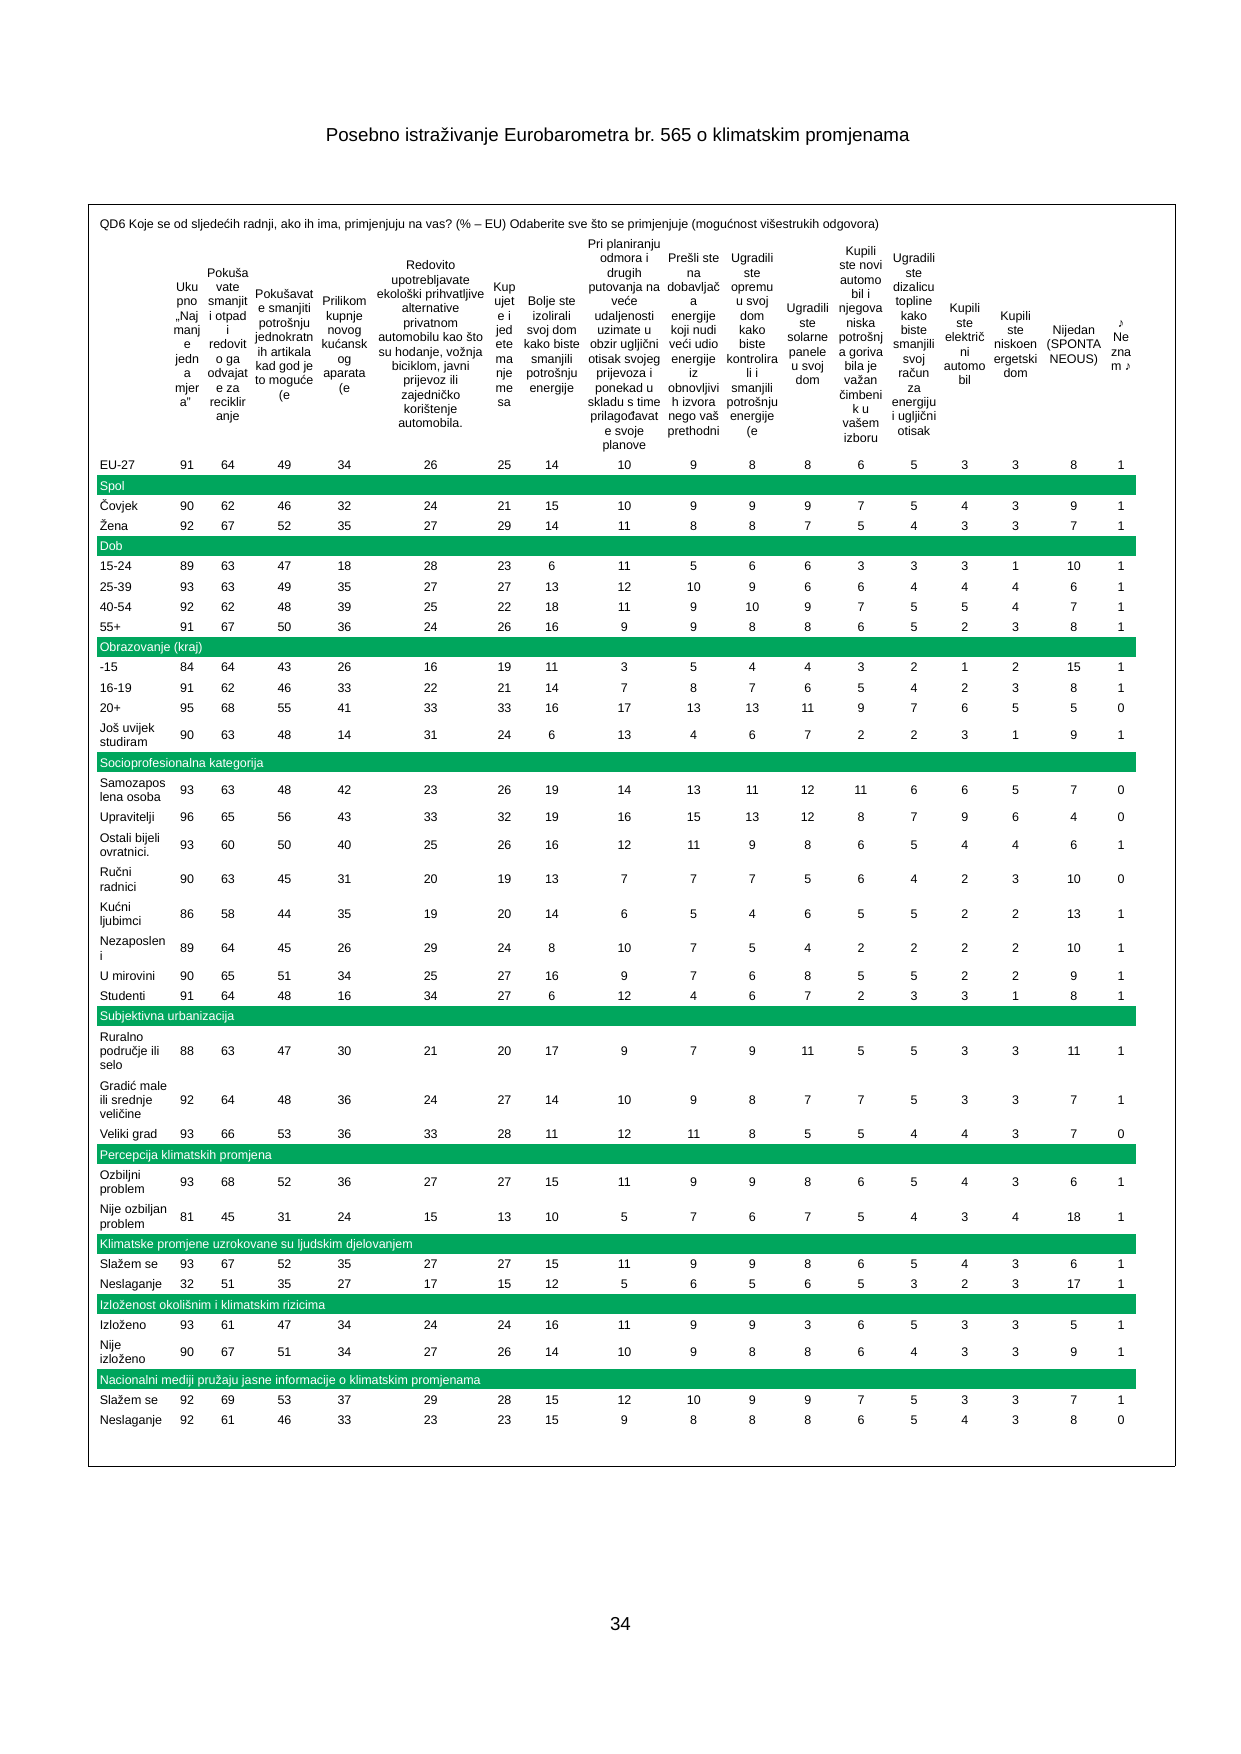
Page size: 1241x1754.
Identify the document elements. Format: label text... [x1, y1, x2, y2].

table_cell 1 [1106, 966, 1136, 986]
table_cell 2 [940, 862, 989, 896]
table_cell 5 [887, 1165, 940, 1199]
table_cell 9 [723, 495, 781, 516]
table_cell 14 [519, 1075, 584, 1124]
table_cell 4 [723, 896, 781, 931]
table_cell 1 [1106, 1335, 1136, 1369]
table_cell 49 [251, 576, 317, 596]
table_cell 34 [371, 986, 489, 1006]
table_cell 3 [989, 1335, 1042, 1369]
table_cell Neslaganje [97, 1410, 170, 1430]
table_cell 4 [664, 718, 723, 752]
table_cell 6 [1042, 576, 1106, 596]
table_cell 16 [519, 617, 584, 637]
table_cell 3 [989, 677, 1042, 697]
table_cell 91 [170, 617, 204, 637]
table_cell 93 [170, 576, 204, 596]
table_cell 7 [887, 807, 940, 827]
table_cell 0 [1106, 773, 1136, 807]
table_cell 8 [723, 455, 781, 475]
table_cell Studenti [97, 986, 170, 1006]
table_cell Ruralno područje ili selo [97, 1026, 170, 1075]
table_cell 6 [1042, 1165, 1106, 1199]
table_cell 8 [1042, 677, 1106, 697]
table_cell 18 [519, 596, 584, 617]
table_cell 6 [723, 1199, 781, 1234]
table_cell 91 [170, 986, 204, 1006]
table_cell 2 [887, 657, 940, 677]
table_cell 8 [723, 1124, 781, 1144]
table_cell 48 [251, 718, 317, 752]
table_cell 3 [989, 1390, 1042, 1410]
table_cell 11 [1042, 1026, 1106, 1075]
table_cell Nijedan (SPONTANEOUS) [1042, 234, 1106, 455]
table_cell 4 [940, 1124, 989, 1144]
table_cell 16 [519, 698, 584, 718]
table_cell 13 [664, 698, 723, 718]
table_cell 21 [489, 495, 519, 516]
table_cell 9 [723, 1254, 781, 1274]
table_cell 5 [887, 1390, 940, 1410]
table_cell 8 [781, 1165, 834, 1199]
table_cell Redovito upotrebljavate ekološki prihvatljive alternative privatnom automobilu kao što su hodanje, vožnja biciklom, javni prijevoz ili zajedničko korištenje automobila. [371, 234, 489, 455]
table_cell 25 [489, 455, 519, 475]
table_cell 28 [489, 1124, 519, 1144]
table_cell 55+ [97, 617, 170, 637]
table_cell 3 [989, 1075, 1042, 1124]
table_cell 93 [170, 827, 204, 862]
table_cell 3 [989, 1165, 1042, 1199]
table_cell 29 [371, 931, 489, 966]
table_cell 8 [664, 677, 723, 697]
table_cell 93 [170, 773, 204, 807]
table_cell 2 [989, 657, 1042, 677]
table_cell 49 [251, 455, 317, 475]
table_cell 90 [170, 1335, 204, 1369]
table_cell 3 [989, 455, 1042, 475]
table_cell 9 [664, 617, 723, 637]
table_cell 3 [989, 495, 1042, 516]
table_cell 6 [519, 986, 584, 1006]
table_cell 50 [251, 617, 317, 637]
table_cell 1 [989, 556, 1042, 576]
table_cell 7 [781, 1199, 834, 1234]
table_cell Upravitelji [97, 807, 170, 827]
table_cell 7 [1042, 1124, 1106, 1144]
table_cell 8 [723, 516, 781, 536]
table_cell 5 [723, 1274, 781, 1294]
table_cell 13 [489, 1199, 519, 1234]
table_cell 6 [781, 576, 834, 596]
table_cell 35 [317, 576, 371, 596]
table_cell 33 [317, 1410, 371, 1430]
table_cell 86 [170, 896, 204, 931]
table_cell 27 [371, 1254, 489, 1274]
table_cell 17 [585, 698, 664, 718]
table_cell 61 [204, 1410, 251, 1430]
table_cell 21 [371, 1026, 489, 1075]
table_cell 27 [489, 576, 519, 596]
table_cell 16 [519, 827, 584, 862]
table_cell Neslaganje [97, 1274, 170, 1294]
table_cell 92 [170, 1075, 204, 1124]
table_cell 10 [519, 1199, 584, 1234]
table_cell 88 [170, 1026, 204, 1075]
table_cell 4 [664, 986, 723, 1006]
table_cell 63 [204, 773, 251, 807]
table_cell Slažem se [97, 1390, 170, 1410]
table_cell 8 [723, 1410, 781, 1430]
table_cell 24 [371, 1315, 489, 1335]
table_cell 5 [664, 896, 723, 931]
table_cell 1 [1106, 556, 1136, 576]
table_cell 11 [781, 698, 834, 718]
table_cell 7 [887, 698, 940, 718]
table_cell 6 [834, 617, 887, 637]
table_cell 33 [489, 698, 519, 718]
table_cell 9 [1042, 1335, 1106, 1369]
table_cell 10 [1042, 931, 1106, 966]
table_cell 14 [519, 516, 584, 536]
table_cell Ugradili ste opremu u svoj dom kako biste kontrolirali i smanjili potrošnju energije (e [723, 234, 781, 455]
table_cell 3 [940, 986, 989, 1006]
table_cell 3 [834, 556, 887, 576]
table_cell U mirovini [97, 966, 170, 986]
table_cell 12 [585, 1124, 664, 1144]
table_cell Ručni radnici [97, 862, 170, 896]
table_cell 3 [940, 556, 989, 576]
table_cell 7 [664, 1199, 723, 1234]
table_cell 4 [1042, 807, 1106, 827]
table_cell 5 [1042, 698, 1106, 718]
table_cell 51 [204, 1274, 251, 1294]
table_cell 4 [989, 827, 1042, 862]
table_cell 7 [664, 1026, 723, 1075]
table_cell 12 [781, 773, 834, 807]
table_cell 5 [834, 966, 887, 986]
table_cell 1 [1106, 657, 1136, 677]
table_cell 6 [781, 896, 834, 931]
table_cell 45 [251, 931, 317, 966]
table_cell Nije ozbiljan problem [97, 1199, 170, 1234]
table_cell 0 [1106, 698, 1136, 718]
table_cell Nacionalni mediji pružaju jasne informacije o klimatskim promjenama [97, 1369, 1136, 1389]
table_cell 14 [585, 773, 664, 807]
table_cell Ostali bijeli ovratnici. [97, 827, 170, 862]
table_cell 8 [781, 1335, 834, 1369]
table_cell 1 [1106, 516, 1136, 536]
table_cell 15 [519, 1390, 584, 1410]
table_cell 52 [251, 1165, 317, 1199]
table_cell 27 [371, 516, 489, 536]
table_cell 11 [781, 1026, 834, 1075]
table_cell 18 [1042, 1199, 1106, 1234]
table_cell 4 [940, 1254, 989, 1274]
table_cell 10 [664, 1390, 723, 1410]
table_cell Klimatske promjene uzrokovane su ljudskim djelovanjem [97, 1234, 1136, 1254]
table_cell 8 [1042, 986, 1106, 1006]
table_cell 12 [519, 1274, 584, 1294]
table_cell 27 [489, 1254, 519, 1274]
table_cell 4 [989, 1199, 1042, 1234]
table_cell 46 [251, 1410, 317, 1430]
table_cell 62 [204, 495, 251, 516]
table_cell 9 [834, 698, 887, 718]
table_cell 11 [585, 1254, 664, 1274]
table_cell 5 [781, 1124, 834, 1144]
table_cell 40 [317, 827, 371, 862]
table_cell 1 [1106, 596, 1136, 617]
table_cell 89 [170, 931, 204, 966]
table_cell ♪ Ne znam ♪ [1106, 234, 1136, 455]
table_cell 10 [664, 576, 723, 596]
table_cell 96 [170, 807, 204, 827]
table_cell 92 [170, 516, 204, 536]
table_cell 5 [887, 827, 940, 862]
table_cell 4 [989, 596, 1042, 617]
table_cell 5 [887, 617, 940, 637]
table_cell 34 [317, 966, 371, 986]
table_cell 3 [989, 1274, 1042, 1294]
table_cell 2 [940, 931, 989, 966]
table_cell 24 [371, 495, 489, 516]
table_cell 6 [940, 698, 989, 718]
table_cell 5 [834, 1124, 887, 1144]
table_cell 22 [371, 677, 489, 697]
table_cell 3 [834, 657, 887, 677]
table_cell Kupili ste niskoenergetski dom [989, 234, 1042, 455]
table_cell 27 [371, 576, 489, 596]
table_cell 7 [834, 1390, 887, 1410]
table_cell 3 [887, 556, 940, 576]
table_cell 62 [204, 596, 251, 617]
table_cell Nije izloženo [97, 1335, 170, 1369]
table_cell 6 [1042, 1254, 1106, 1274]
table_cell 6 [834, 862, 887, 896]
table_cell 6 [834, 1165, 887, 1199]
table_cell 93 [170, 1124, 204, 1144]
table_cell 11 [664, 827, 723, 862]
table_cell 4 [940, 827, 989, 862]
table_cell 5 [887, 1075, 940, 1124]
table_cell 4 [940, 1410, 989, 1430]
table_cell 5 [834, 896, 887, 931]
table_cell 12 [585, 827, 664, 862]
table_cell 45 [204, 1199, 251, 1234]
table_cell 8 [834, 807, 887, 827]
table_cell 42 [317, 773, 371, 807]
table_cell 32 [170, 1274, 204, 1294]
table_cell 7 [1042, 516, 1106, 536]
table_cell 6 [834, 1335, 887, 1369]
table_cell 48 [251, 1075, 317, 1124]
table_cell 5 [887, 495, 940, 516]
table_cell 2 [940, 966, 989, 986]
table_cell [97, 234, 170, 455]
table_cell 63 [204, 718, 251, 752]
table_cell 7 [1042, 773, 1106, 807]
table_cell 11 [585, 516, 664, 536]
table_cell 21 [489, 677, 519, 697]
table_cell 89 [170, 556, 204, 576]
table_cell 5 [887, 455, 940, 475]
table_cell 24 [489, 931, 519, 966]
table_cell 5 [1042, 1315, 1106, 1335]
table_cell 92 [170, 1390, 204, 1410]
table_cell Još uvijek studiram [97, 718, 170, 752]
table_cell 9 [664, 455, 723, 475]
table_cell 9 [664, 596, 723, 617]
table_cell EU-27 [97, 455, 170, 475]
table_cell 10 [585, 495, 664, 516]
table_cell 2 [940, 617, 989, 637]
table_cell Veliki grad [97, 1124, 170, 1144]
table_cell 29 [371, 1390, 489, 1410]
table_cell 45 [251, 862, 317, 896]
table_cell 66 [204, 1124, 251, 1144]
table_cell 0 [1106, 807, 1136, 827]
table_cell 11 [585, 1315, 664, 1335]
table_cell 5 [887, 596, 940, 617]
table_cell 1 [940, 657, 989, 677]
table_cell Dob [97, 536, 1136, 556]
table_cell 47 [251, 1026, 317, 1075]
table_cell 6 [781, 556, 834, 576]
table_cell 11 [585, 556, 664, 576]
table_cell 8 [781, 1410, 834, 1430]
table_cell 67 [204, 1335, 251, 1369]
table_cell 10 [723, 596, 781, 617]
table_cell 4 [723, 657, 781, 677]
table_cell 26 [489, 1335, 519, 1369]
table_cell 65 [204, 807, 251, 827]
table_cell 8 [664, 516, 723, 536]
table_cell Ozbiljni problem [97, 1165, 170, 1199]
table_cell 7 [834, 596, 887, 617]
table_cell 3 [989, 516, 1042, 536]
table_cell 11 [585, 596, 664, 617]
table_cell 90 [170, 966, 204, 986]
table_cell 10 [585, 455, 664, 475]
table_cell 7 [781, 718, 834, 752]
table_cell 37 [317, 1390, 371, 1410]
table_cell 9 [664, 1315, 723, 1335]
table_cell 23 [371, 773, 489, 807]
table_cell 1 [1106, 617, 1136, 637]
table_cell 28 [489, 1390, 519, 1410]
table_cell 13 [723, 807, 781, 827]
table_cell 8 [723, 1335, 781, 1369]
table_cell 2 [940, 896, 989, 931]
table_cell 23 [371, 1410, 489, 1430]
table_cell Izloženost okolišnim i klimatskim rizicima [97, 1294, 1136, 1314]
table_cell 4 [781, 931, 834, 966]
table_cell 22 [489, 596, 519, 617]
table_cell 3 [585, 657, 664, 677]
table_cell 8 [781, 455, 834, 475]
table_cell Ugradili ste solarne panele u svoj dom [781, 234, 834, 455]
table_cell 9 [664, 1254, 723, 1274]
table_cell 63 [204, 1026, 251, 1075]
table_cell 12 [585, 576, 664, 596]
table_cell 27 [489, 966, 519, 986]
table_cell 24 [317, 1199, 371, 1234]
table_cell 31 [251, 1199, 317, 1234]
table_cell 43 [317, 807, 371, 827]
table_cell 0 [1106, 862, 1136, 896]
table_cell 14 [519, 896, 584, 931]
table_cell 15 [664, 807, 723, 827]
table_cell 32 [317, 495, 371, 516]
table_cell 6 [723, 718, 781, 752]
table_cell 92 [170, 596, 204, 617]
table_cell 9 [664, 1075, 723, 1124]
table_cell 91 [170, 455, 204, 475]
table_cell 8 [723, 1075, 781, 1124]
table_cell 64 [204, 657, 251, 677]
table_cell 7 [723, 862, 781, 896]
table_cell 33 [371, 698, 489, 718]
table_cell 93 [170, 1315, 204, 1335]
table_cell 12 [781, 807, 834, 827]
table_cell 3 [940, 516, 989, 536]
table_cell 2 [887, 718, 940, 752]
table_cell 35 [317, 1254, 371, 1274]
table_cell 1 [1106, 1075, 1136, 1124]
table_cell 9 [585, 1410, 664, 1430]
table_cell 9 [723, 1315, 781, 1335]
table_cell 6 [989, 807, 1042, 827]
table_cell 4 [887, 677, 940, 697]
table_cell 3 [989, 1026, 1042, 1075]
table_cell Subjektivna urbanizacija [97, 1006, 1136, 1026]
table_cell 0 [1106, 1124, 1136, 1144]
table_cell 53 [251, 1390, 317, 1410]
table_cell 36 [317, 1165, 371, 1199]
table_cell 14 [519, 455, 584, 475]
table_cell 28 [371, 556, 489, 576]
table_cell Pokušavate smanjiti potrošnju jednokratnih artikala kad god je to moguće (e [251, 234, 317, 455]
table_cell 6 [723, 986, 781, 1006]
table_cell Pri planiranju odmora i drugih putovanja na veće udaljenosti uzimate u obzir ugljični otisak svojeg prijevoza i ponekad u skladu s time prilagođavate svoje planove [585, 234, 664, 455]
table_cell 7 [781, 986, 834, 1006]
table_cell 16 [317, 986, 371, 1006]
table_cell 26 [489, 773, 519, 807]
table_cell 4 [887, 1124, 940, 1144]
table_cell 6 [519, 556, 584, 576]
table_cell 3 [940, 1199, 989, 1234]
table_cell 9 [585, 966, 664, 986]
table_cell 50 [251, 827, 317, 862]
table_cell 1 [1106, 1254, 1136, 1274]
table_cell 7 [1042, 596, 1106, 617]
table_cell 13 [723, 698, 781, 718]
table_cell 9 [723, 576, 781, 596]
table_cell 2 [940, 677, 989, 697]
table_cell 65 [204, 966, 251, 986]
table_cell 0 [1106, 1410, 1136, 1430]
table_cell 3 [989, 617, 1042, 637]
table_cell 67 [204, 516, 251, 536]
table_cell 63 [204, 556, 251, 576]
table_cell 6 [781, 677, 834, 697]
table_cell 11 [585, 1165, 664, 1199]
table_cell 11 [834, 773, 887, 807]
table_cell 30 [317, 1026, 371, 1075]
table_cell 48 [251, 773, 317, 807]
table_cell 5 [664, 556, 723, 576]
table_cell 27 [371, 1335, 489, 1369]
table_cell 24 [489, 718, 519, 752]
table_cell 17 [371, 1274, 489, 1294]
table_cell 5 [887, 1315, 940, 1335]
table_cell 4 [989, 576, 1042, 596]
table_cell 8 [781, 827, 834, 862]
table_cell 9 [723, 1026, 781, 1075]
table_cell 92 [170, 1410, 204, 1430]
table_cell 15 [519, 1254, 584, 1274]
table_cell 5 [585, 1274, 664, 1294]
table_cell 5 [834, 1026, 887, 1075]
table_cell 7 [664, 862, 723, 896]
table_cell 67 [204, 617, 251, 637]
table_cell 4 [940, 576, 989, 596]
table_cell 9 [940, 807, 989, 827]
table_cell 16 [519, 966, 584, 986]
table_cell 9 [723, 1165, 781, 1199]
table_cell 1 [1106, 677, 1136, 697]
table_cell 17 [519, 1026, 584, 1075]
table_cell 48 [251, 596, 317, 617]
table_cell 31 [371, 718, 489, 752]
table_cell 4 [940, 495, 989, 516]
table_cell 8 [781, 1254, 834, 1274]
table_cell 19 [489, 862, 519, 896]
table_cell 64 [204, 931, 251, 966]
table_cell 48 [251, 986, 317, 1006]
table_cell Ukupno „Najmanje jedna mjera” [170, 234, 204, 455]
table_cell 23 [489, 1410, 519, 1430]
table_cell 33 [371, 807, 489, 827]
table_cell 6 [887, 773, 940, 807]
table_cell 25-39 [97, 576, 170, 596]
table_cell 6 [834, 1315, 887, 1335]
table_cell 3 [887, 1274, 940, 1294]
table_cell 25 [371, 827, 489, 862]
table_cell Nezaposleni [97, 931, 170, 966]
table_cell 64 [204, 1075, 251, 1124]
table_cell 3 [989, 1315, 1042, 1335]
table_cell Slažem se [97, 1254, 170, 1274]
table_cell 9 [723, 1390, 781, 1410]
table_cell 15 [371, 1199, 489, 1234]
table_cell 68 [204, 1165, 251, 1199]
table_cell 4 [887, 1335, 940, 1369]
table_cell 60 [204, 827, 251, 862]
table_cell 19 [371, 896, 489, 931]
table_cell 9 [585, 617, 664, 637]
table_cell 15-24 [97, 556, 170, 576]
table_cell 7 [723, 677, 781, 697]
table_cell Socioprofesionalna kategorija [97, 752, 1136, 772]
table_cell 1 [1106, 896, 1136, 931]
table_cell 17 [1042, 1274, 1106, 1294]
table_cell 3 [940, 1026, 989, 1075]
table_cell 6 [781, 1274, 834, 1294]
table_cell 31 [317, 862, 371, 896]
table_cell 26 [317, 657, 371, 677]
table_cell 10 [585, 1075, 664, 1124]
table_cell 47 [251, 1315, 317, 1335]
table_cell 9 [1042, 718, 1106, 752]
table_cell 8 [781, 617, 834, 637]
table_cell 11 [519, 1124, 584, 1144]
table_cell 6 [834, 1254, 887, 1274]
table_cell 3 [989, 1254, 1042, 1274]
table_cell 93 [170, 1165, 204, 1199]
table_cell 90 [170, 495, 204, 516]
table_cell 40-54 [97, 596, 170, 617]
table_cell 19 [519, 773, 584, 807]
table_cell 9 [585, 1026, 664, 1075]
table_cell 27 [489, 986, 519, 1006]
table_cell 5 [887, 896, 940, 931]
table_cell 6 [723, 966, 781, 986]
table_cell 26 [489, 617, 519, 637]
table_cell 36 [317, 1075, 371, 1124]
table_cell 47 [251, 556, 317, 576]
table_cell 24 [371, 1075, 489, 1124]
table_cell 6 [834, 827, 887, 862]
table_cell 33 [317, 677, 371, 697]
table_cell 7 [1042, 1390, 1106, 1410]
table_cell 5 [887, 1410, 940, 1430]
table_cell 5 [887, 1254, 940, 1274]
table_cell 13 [585, 718, 664, 752]
table_cell 5 [585, 1199, 664, 1234]
table_cell 11 [723, 773, 781, 807]
table_cell 5 [834, 516, 887, 536]
table_cell 14 [519, 677, 584, 697]
table_cell 63 [204, 862, 251, 896]
table_cell 46 [251, 677, 317, 697]
table_cell 5 [887, 966, 940, 986]
table_cell 67 [204, 1254, 251, 1274]
table_cell 39 [317, 596, 371, 617]
table_cell 53 [251, 1124, 317, 1144]
table_cell 4 [887, 1199, 940, 1234]
table_cell 3 [940, 718, 989, 752]
table_cell 1 [1106, 1390, 1136, 1410]
table_cell Percepcija klimatskih promjena [97, 1144, 1136, 1164]
table_cell 1 [1106, 1199, 1136, 1234]
table_cell 2 [989, 896, 1042, 931]
table_cell 16 [519, 1315, 584, 1335]
table_cell Ugradili ste dizalicu topline kako biste smanjili svoj račun za energiju i ugljični otisak [887, 234, 940, 455]
table_cell 1 [1106, 827, 1136, 862]
table_cell 19 [519, 807, 584, 827]
table_cell 5 [664, 657, 723, 677]
table_cell 9 [781, 1390, 834, 1410]
table_cell 20 [489, 896, 519, 931]
table_cell 81 [170, 1199, 204, 1234]
table_cell Spol [97, 475, 1136, 495]
table_cell 16-19 [97, 677, 170, 697]
table_cell 9 [664, 495, 723, 516]
table_cell 56 [251, 807, 317, 827]
table_cell 10 [585, 931, 664, 966]
table_cell 2 [834, 931, 887, 966]
table_cell 3 [940, 455, 989, 475]
table_cell 3 [940, 1390, 989, 1410]
table_cell 43 [251, 657, 317, 677]
table_cell 29 [489, 516, 519, 536]
table_cell 46 [251, 495, 317, 516]
table_cell 2 [989, 931, 1042, 966]
table_cell 11 [664, 1124, 723, 1144]
table_cell 8 [664, 1410, 723, 1430]
table_cell 3 [989, 862, 1042, 896]
table_cell 3 [887, 986, 940, 1006]
table_cell 1 [1106, 718, 1136, 752]
table_cell 27 [317, 1274, 371, 1294]
table_cell 95 [170, 698, 204, 718]
table_cell 6 [834, 1410, 887, 1430]
table_cell -15 [97, 657, 170, 677]
table_cell 52 [251, 516, 317, 536]
table_cell Kupili ste novi automobil i njegova niska potrošnja goriva bila je važan čimbenik u vašem izboru [834, 234, 887, 455]
table_cell 8 [1042, 455, 1106, 475]
table_cell 13 [519, 862, 584, 896]
table_cell 4 [887, 576, 940, 596]
table_cell 6 [834, 576, 887, 596]
table_cell 13 [664, 773, 723, 807]
table_cell 68 [204, 698, 251, 718]
table_cell 1 [1106, 931, 1136, 966]
table_cell 8 [781, 966, 834, 986]
table_cell 44 [251, 896, 317, 931]
table_cell 7 [834, 1075, 887, 1124]
table_cell 6 [723, 556, 781, 576]
table_cell 2 [834, 986, 887, 1006]
table_cell 91 [170, 677, 204, 697]
table_cell 51 [251, 966, 317, 986]
table_cell 2 [887, 931, 940, 966]
table_cell 1 [989, 718, 1042, 752]
table_cell 9 [781, 596, 834, 617]
table_cell 34 [317, 1315, 371, 1335]
table_cell 1 [1106, 986, 1136, 1006]
table_cell 14 [519, 1335, 584, 1369]
table_cell 90 [170, 718, 204, 752]
table_cell 1 [1106, 455, 1136, 475]
table_cell 13 [1042, 896, 1106, 931]
table_cell 7 [1042, 1075, 1106, 1124]
table_cell 5 [834, 1199, 887, 1234]
table_cell 2 [940, 1274, 989, 1294]
table_cell 6 [1042, 827, 1106, 862]
table_cell 5 [781, 862, 834, 896]
table_cell 15 [519, 1410, 584, 1430]
table_cell 5 [723, 931, 781, 966]
table_cell 12 [585, 986, 664, 1006]
table_cell 7 [664, 966, 723, 986]
table_cell 7 [664, 931, 723, 966]
table_cell 1 [1106, 495, 1136, 516]
table_cell 52 [251, 1254, 317, 1274]
table_cell 4 [781, 657, 834, 677]
table_cell 5 [989, 773, 1042, 807]
table_cell 20 [371, 862, 489, 896]
table_cell 10 [1042, 556, 1106, 576]
table_cell Kupujete i jedete manje mesa [489, 234, 519, 455]
table_cell 41 [317, 698, 371, 718]
table_cell 26 [371, 455, 489, 475]
table_cell 35 [251, 1274, 317, 1294]
table_cell 2 [834, 718, 887, 752]
table_cell 6 [585, 896, 664, 931]
table_cell 26 [317, 931, 371, 966]
table_cell 27 [489, 1165, 519, 1199]
table_cell 15 [519, 1165, 584, 1199]
table_cell 3 [989, 1410, 1042, 1430]
table_cell 23 [489, 556, 519, 576]
table_cell 35 [317, 896, 371, 931]
table_cell 34 [317, 455, 371, 475]
table_cell 3 [940, 1335, 989, 1369]
table_cell Kupili ste električni automobil [940, 234, 989, 455]
table_cell 62 [204, 677, 251, 697]
table_cell 13 [519, 576, 584, 596]
table_cell 12 [585, 1390, 664, 1410]
table_cell Prešli ste na dobavljača energije koji nudi veći udio energije iz obnovljivih izvora nego vaš prethodni [664, 234, 723, 455]
table_cell 1 [1106, 576, 1136, 596]
table_cell 5 [834, 677, 887, 697]
table_cell 15 [489, 1274, 519, 1294]
table_cell 15 [519, 495, 584, 516]
table_cell 36 [317, 617, 371, 637]
table_cell 3 [940, 1315, 989, 1335]
table_cell 6 [519, 718, 584, 752]
table_cell Gradić male ili srednje veličine [97, 1075, 170, 1124]
table_cell 24 [371, 617, 489, 637]
table_cell 26 [489, 827, 519, 862]
table_cell 18 [317, 556, 371, 576]
table_cell 90 [170, 862, 204, 896]
table_cell 34 [317, 1335, 371, 1369]
table_cell 93 [170, 1254, 204, 1274]
table_cell 9 [1042, 966, 1106, 986]
table_cell 36 [317, 1124, 371, 1144]
table_cell 7 [585, 677, 664, 697]
table_cell 61 [204, 1315, 251, 1335]
table_cell Pokušavate smanjiti otpad i redovito ga odvajate za recikliranje [204, 234, 251, 455]
table_cell 6 [940, 773, 989, 807]
table_cell 5 [834, 1274, 887, 1294]
table_cell 4 [940, 1165, 989, 1199]
table_cell 32 [489, 807, 519, 827]
table_cell 4 [887, 516, 940, 536]
table_cell 24 [489, 1315, 519, 1335]
table_cell Obrazovanje (kraj) [97, 637, 1136, 657]
table_cell 8 [1042, 617, 1106, 637]
table_cell 25 [371, 966, 489, 986]
table_cell 6 [664, 1274, 723, 1294]
table_cell Bolje ste izolirali svoj dom kako biste smanjili potrošnju energije [519, 234, 584, 455]
table_cell 8 [1042, 1410, 1106, 1430]
table_cell 11 [519, 657, 584, 677]
table_cell 15 [1042, 657, 1106, 677]
table_cell 33 [371, 1124, 489, 1144]
table_cell 7 [781, 1075, 834, 1124]
table_cell 64 [204, 986, 251, 1006]
table_cell 9 [781, 495, 834, 516]
table_cell 20+ [97, 698, 170, 718]
table_cell 3 [989, 1124, 1042, 1144]
table_cell 64 [204, 455, 251, 475]
table_cell 27 [489, 1075, 519, 1124]
table_cell 1 [989, 986, 1042, 1006]
table_cell 55 [251, 698, 317, 718]
table_cell 8 [519, 931, 584, 966]
table_cell 3 [781, 1315, 834, 1335]
table_cell 16 [585, 807, 664, 827]
table_cell 5 [887, 1026, 940, 1075]
table_cell 35 [317, 516, 371, 536]
table_cell Kućni ljubimci [97, 896, 170, 931]
table_cell 14 [317, 718, 371, 752]
table_cell 7 [585, 862, 664, 896]
table_cell 1 [1106, 1165, 1136, 1199]
table_cell 10 [585, 1335, 664, 1369]
table_cell 4 [887, 862, 940, 896]
table_cell 9 [723, 827, 781, 862]
table_cell 63 [204, 576, 251, 596]
table_cell 1 [1106, 1274, 1136, 1294]
table_cell Žena [97, 516, 170, 536]
table_cell 2 [989, 966, 1042, 986]
table_cell 51 [251, 1335, 317, 1369]
table_cell 58 [204, 896, 251, 931]
table_cell 69 [204, 1390, 251, 1410]
table_cell 1 [1106, 1315, 1136, 1335]
table_cell 8 [723, 617, 781, 637]
table_cell 10 [1042, 862, 1106, 896]
table_cell 5 [940, 596, 989, 617]
table_cell 7 [834, 495, 887, 516]
table_cell 6 [834, 455, 887, 475]
table_cell 9 [1042, 495, 1106, 516]
table_cell 9 [664, 1165, 723, 1199]
table_cell Prilikom kupnje novog kućanskog aparata (e [317, 234, 371, 455]
table_cell 84 [170, 657, 204, 677]
table_cell 7 [781, 516, 834, 536]
table_cell 25 [371, 596, 489, 617]
table_cell 1 [1106, 1026, 1136, 1075]
table_cell 20 [489, 1026, 519, 1075]
table_cell 27 [371, 1165, 489, 1199]
table_cell 3 [940, 1075, 989, 1124]
table_cell 19 [489, 657, 519, 677]
table_cell Izloženo [97, 1315, 170, 1335]
table_header QD6 Koje se od sljedećih radnji, ako ih ima, primjenjuju na vas? (% – EU) Odaberite sve što se primjenjuje (mogućnost višestrukih odgovora) [97, 213, 1136, 233]
table_cell 5 [989, 698, 1042, 718]
table_cell Samozaposlena osoba [97, 773, 170, 807]
table_cell 9 [664, 1335, 723, 1369]
table_cell Čovjek [97, 495, 170, 516]
table_cell 16 [371, 657, 489, 677]
